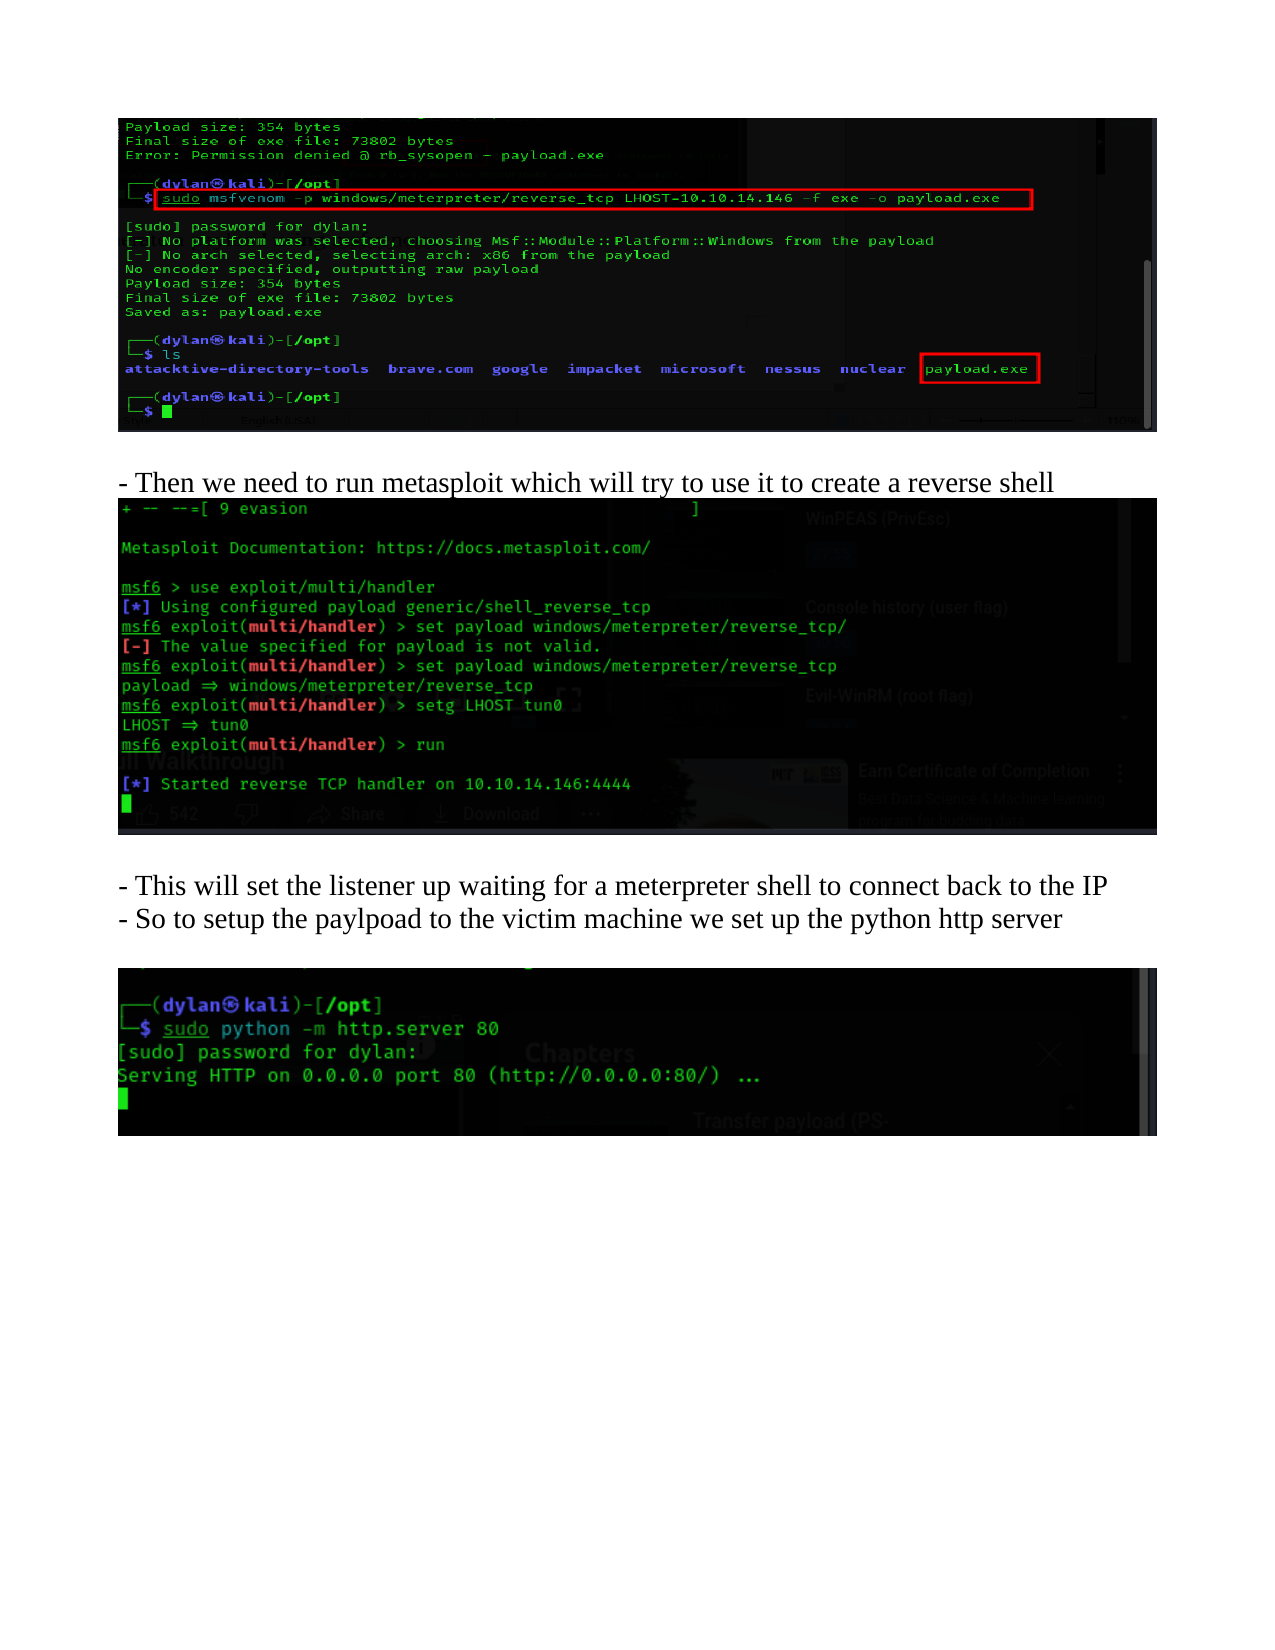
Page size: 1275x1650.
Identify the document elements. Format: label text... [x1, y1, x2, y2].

text - Then we need to run metasploit which will try to use it to create a reverse shell [118, 465, 1157, 498]
picture [118, 118, 1157, 432]
picture [118, 498, 1157, 835]
text - This will set the listener up waiting for a meterpreter shell to connect back to the IP [118, 868, 1157, 901]
text - So to setup the paylpoad to the victim machine we set up the python http server [118, 901, 1157, 935]
picture [118, 968, 1157, 1136]
